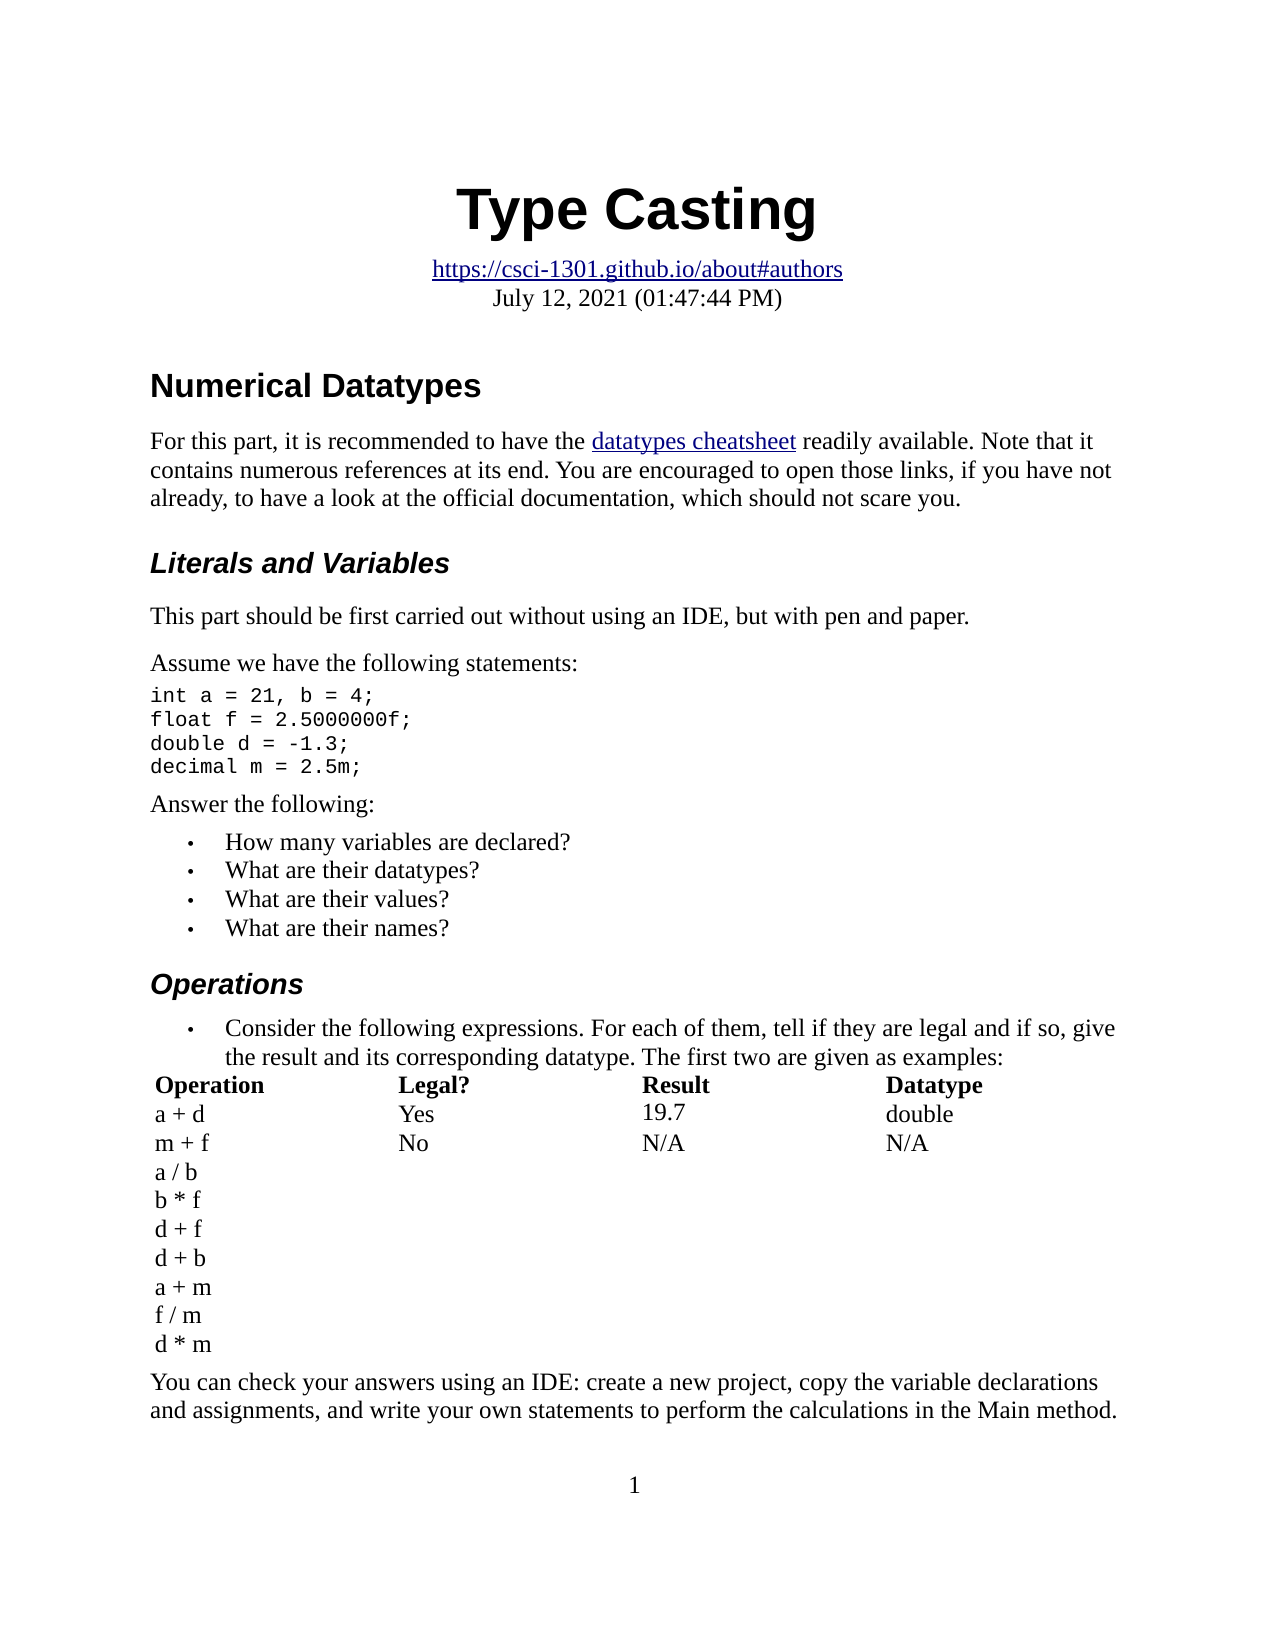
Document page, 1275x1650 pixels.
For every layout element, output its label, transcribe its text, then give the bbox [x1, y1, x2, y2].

table_cell d + f [150, 1214, 394, 1243]
table_cell Yes [394, 1099, 637, 1128]
text float f = 2.5000000f; [150, 709, 1125, 733]
table_cell [394, 1157, 637, 1185]
table_cell a + d [150, 1099, 394, 1128]
list How many variables are declared? [187, 827, 1125, 856]
table_cell [394, 1243, 637, 1272]
table_cell f / m [150, 1300, 394, 1329]
table_header Legal? [394, 1070, 637, 1099]
title Type Casting [150, 175, 1125, 242]
table_cell [881, 1300, 1125, 1329]
table_cell [881, 1272, 1125, 1300]
table_cell No [394, 1128, 637, 1157]
table_cell [881, 1243, 1125, 1272]
subtitle Numerical Datatypes [150, 366, 1125, 404]
subtitle Literals and Variables [150, 546, 1125, 580]
text This part should be first carried out without using an IDE, but with pen and paper. [150, 601, 1125, 630]
text You can check your answers using an IDE: create a new project, copy the variable declarations and assignments, and write your own statements to perform the calculations in the Main method. [150, 1367, 1125, 1424]
table_cell [881, 1185, 1125, 1214]
text https://csci-1301.github.io/about#authors [150, 254, 1125, 283]
text July 12, 2021 (01:47:44 PM) [150, 283, 1125, 312]
table_cell d * m [150, 1329, 394, 1358]
text double d = -1.3; [150, 733, 1125, 756]
list What are their names? [187, 913, 1125, 942]
list Consider the following expressions. For each of them, tell if they are legal and if so, give the result and its corresponding datatype. The first two are given as examples: [187, 1013, 1125, 1070]
table_cell N/A [638, 1128, 881, 1157]
table_cell a / b [150, 1157, 394, 1185]
list What are their values? [187, 884, 1125, 913]
table_cell double [881, 1099, 1125, 1128]
list What are their datatypes? [187, 856, 1125, 884]
table_cell b * f [150, 1185, 394, 1214]
table_cell [394, 1214, 637, 1243]
table_cell [638, 1300, 881, 1329]
table_cell N/A [881, 1128, 1125, 1157]
table_cell [638, 1157, 881, 1185]
table_header Operation [150, 1070, 394, 1099]
table_cell [638, 1214, 881, 1243]
text int a = 21, b = 4; [150, 686, 1125, 709]
table_cell [394, 1300, 637, 1329]
text Assume we have the following statements: [150, 648, 1125, 677]
table_cell d + b [150, 1243, 394, 1272]
table_cell [638, 1329, 881, 1358]
table_cell [394, 1272, 637, 1300]
table_cell a + m [150, 1272, 394, 1300]
table_cell [881, 1214, 1125, 1243]
table_cell [394, 1185, 637, 1214]
table_header Result [638, 1070, 881, 1099]
text decimal m = 2.5m; [150, 756, 1125, 780]
table_header Datatype [881, 1070, 1125, 1099]
table_cell [638, 1272, 881, 1300]
table_cell m + f [150, 1128, 394, 1157]
table_cell [638, 1099, 881, 1128]
table_cell [394, 1329, 637, 1358]
subtitle Operations [150, 967, 1125, 1000]
table_cell [638, 1243, 881, 1272]
table_cell [638, 1185, 881, 1214]
table_cell [881, 1157, 1125, 1185]
table_cell [881, 1329, 1125, 1358]
text For this part, it is recommended to have the datatypes cheatsheet readily available. Note that it contains numerous references at its end. You are encouraged to open those links, if you have not already, to have a look at the official documentation, which should not scare you. [150, 426, 1125, 512]
text Answer the following: [150, 789, 1125, 818]
